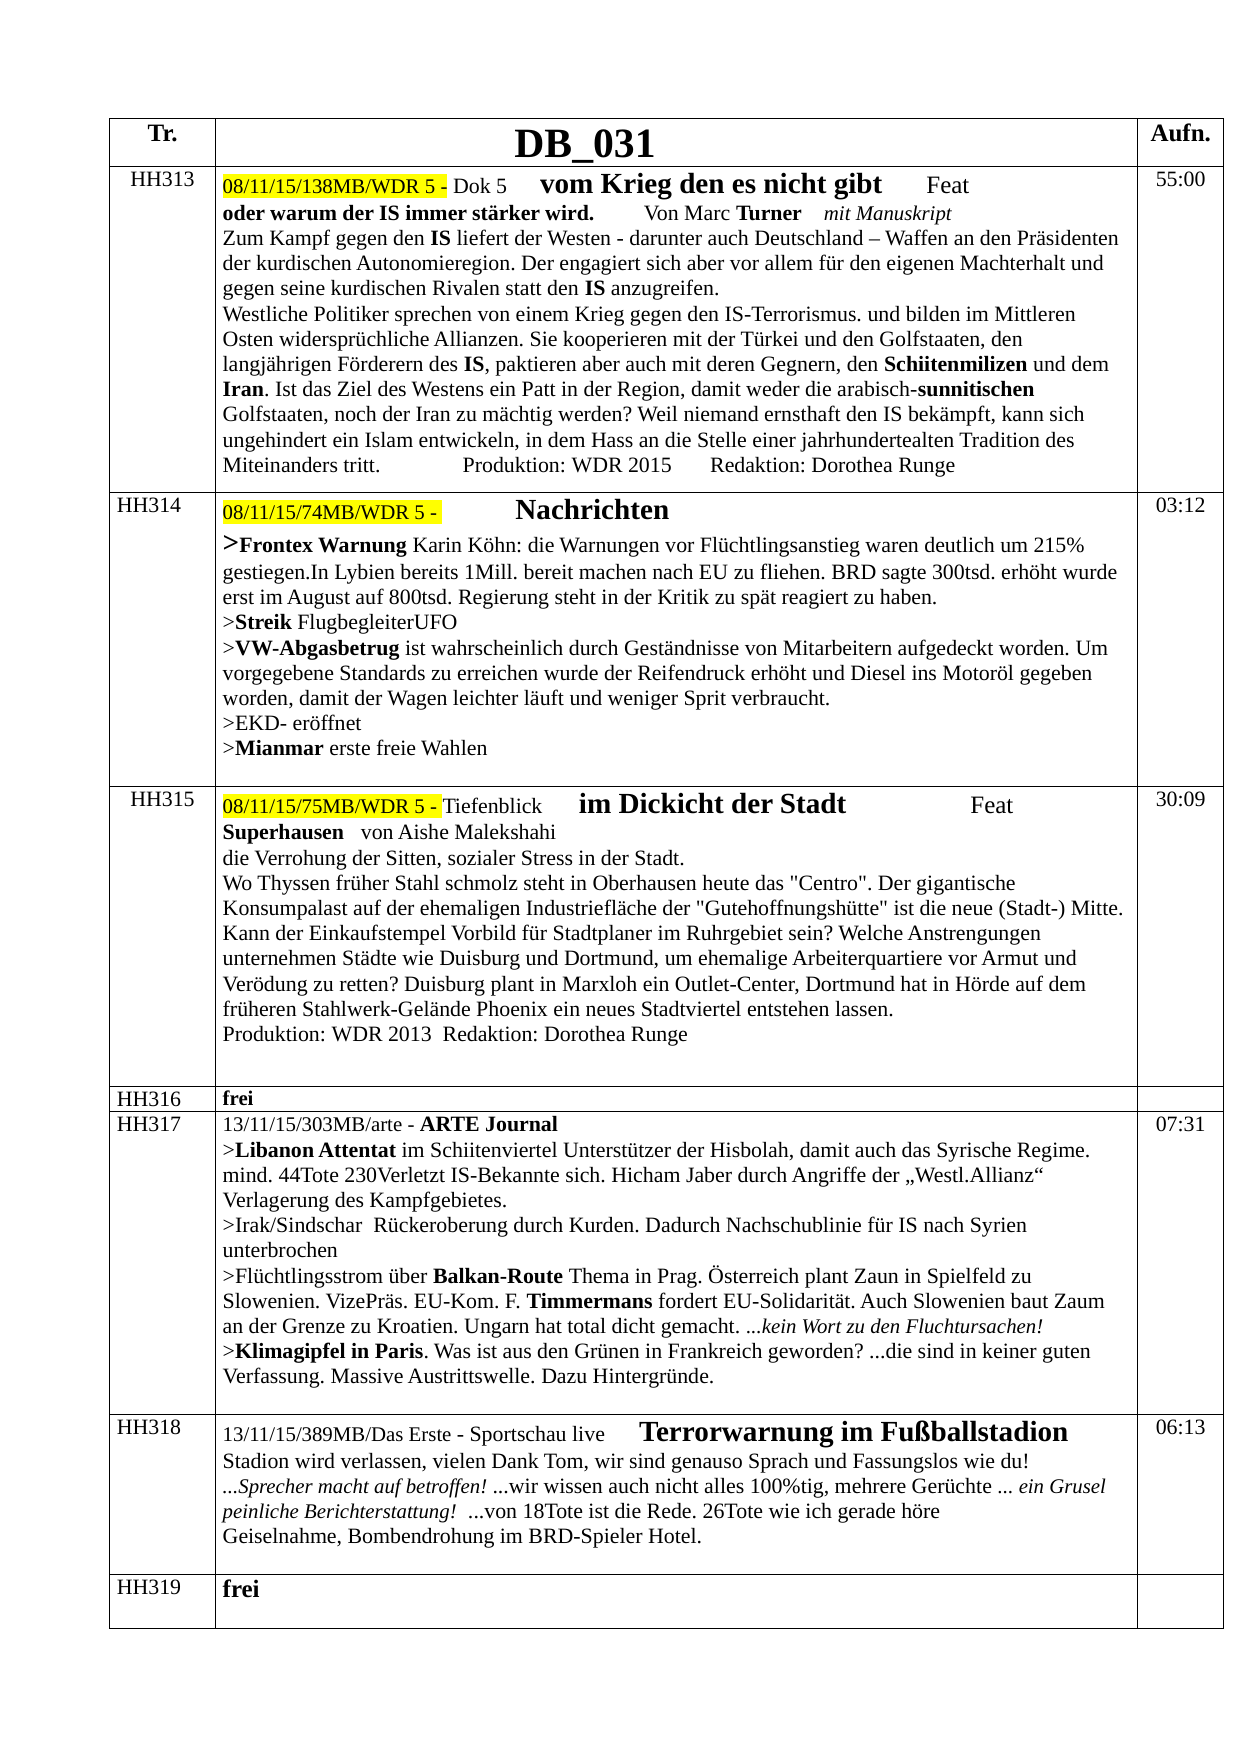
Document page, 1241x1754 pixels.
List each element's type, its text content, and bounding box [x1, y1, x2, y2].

table_cell HH316 [110, 1087, 215, 1111]
table_cell HH319 [110, 1575, 215, 1628]
table_cell [1138, 1087, 1223, 1111]
table_cell HH315 [110, 787, 215, 1086]
table_cell 30:09 [1138, 787, 1223, 1086]
table_cell [1138, 1575, 1223, 1628]
table_cell 08/11/15/74MB/WDR 5 - Nachrichten >Frontex Warnung Karin Köhn: die Warnungen vor Flüchtlingsanstieg waren deutlich um 215% gestiegen.In Lybien bereits 1Mill. bereit machen nach EU zu fliehen. BRD sagte 300tsd. erhöht wurde erst im August auf 800tsd. Regierung steht in der Kritik zu spät reagiert zu haben. >Streik FlugbegleiterUFO >VW-Abgasbetrug ist wahrscheinlich durch Geständnisse von Mitarbeitern aufgedeckt worden. Um vorgegebene Standards zu erreichen wurde der Reifendruck erhöht und Diesel ins Motoröl gegeben worden, damit der Wagen leichter läuft und weniger Sprit verbraucht. >EKD- eröffnet >Mianmar erste freie Wahlen [216, 493, 1137, 786]
table_cell HH314 [110, 493, 215, 786]
table_cell frei [216, 1087, 1137, 1111]
table_cell 06:13 [1138, 1415, 1223, 1574]
table_cell 08/11/15/75MB/WDR 5 - Tiefenblick im Dickicht der Stadt Feat Superhausen von Aishe Malekshahi die Verrohung der Sitten, sozialer Stress in der Stadt. Wo Thyssen früher Stahl schmolz steht in Oberhausen heute das "Centro". Der gigantische Konsumpalast auf der ehemaligen Industriefläche der "Gutehoffnungshütte" ist die neue (Stadt-) Mitte. Kann der Einkaufstempel Vorbild für Stadtplaner im Ruhrgebiet sein? Welche Anstrengungen unternehmen Städte wie Duisburg und Dortmund, um ehemalige Arbeiterquartiere vor Armut und Verödung zu retten? Duisburg plant in Marxloh ein Outlet-Center, Dortmund hat in Hörde auf dem früheren Stahlwerk-Gelände Phoenix ein neues Stadtviertel entstehen lassen. Produktion: WDR 2013 Redaktion: Dorothea Runge [216, 787, 1137, 1086]
table_cell HH318 [110, 1415, 215, 1574]
table_header DB_031 [216, 119, 1137, 166]
table_cell 03:12 [1138, 493, 1223, 786]
table_cell 08/11/15/138MB/WDR 5 - Dok 5 vom Krieg den es nicht gibt Feat oder warum der IS immer stärker wird. Von Marc Turner mit Manuskript Zum Kampf gegen den IS liefert der Westen - darunter auch Deutschland – Waffen an den Präsidenten der kurdischen Autonomieregion. Der engagiert sich aber vor allem für den eigenen Machterhalt und gegen seine kurdischen Rivalen statt den IS anzugreifen. Westliche Politiker sprechen von einem Krieg gegen den IS-Terrorismus. und bilden im Mittleren Osten widersprüchliche Allianzen. Sie kooperieren mit der Türkei und den Golfstaaten, den langjährigen Förderern des IS, paktieren aber auch mit deren Gegnern, den Schiitenmilizen und dem Iran. Ist das Ziel des Westens ein Patt in der Region, damit weder die arabisch-sunnitischen Golfstaaten, noch der Iran zu mächtig werden? Weil niemand ernsthaft den IS bekämpft, kann sich ungehindert ein Islam entwickeln, in dem Hass an die Stelle einer jahrhundertealten Tradition des Miteinanders tritt. Produktion: WDR 2015 Redaktion: Dorothea Runge [216, 167, 1137, 492]
table_cell 55:00 [1138, 167, 1223, 492]
table_cell 13/11/15/303MB/arte - ARTE Journal >Libanon Attentat im Schiitenviertel Unterstützer der Hisbolah, damit auch das Syrische Regime. mind. 44Tote 230Verletzt IS-Bekannte sich. Hicham Jaber durch Angriffe der „Westl.Allianz“ Verlagerung des Kampfgebietes. >Irak/Sindschar Rückeroberung durch Kurden. Dadurch Nachschublinie für IS nach Syrien unterbrochen >Flüchtlingsstrom über Balkan-Route Thema in Prag. Österreich plant Zaun in Spielfeld zu Slowenien. VizePräs. EU-Kom. F. Timmermans fordert EU-Solidarität. Auch Slowenien baut Zaum an der Grenze zu Kroatien. Ungarn hat total dicht gemacht. ...kein Wort zu den Fluchtursachen! >Klimagipfel in Paris. Was ist aus den Grünen in Frankreich geworden? ...die sind in keiner guten Verfassung. Massive Austrittswelle. Dazu Hintergründe. [216, 1112, 1137, 1414]
table_cell HH313 [110, 167, 215, 492]
table_cell frei [216, 1575, 1137, 1628]
table_header Tr. [110, 119, 215, 166]
table_header Aufn. [1138, 119, 1223, 166]
table_cell HH317 [110, 1112, 215, 1414]
table_cell 07:31 [1138, 1112, 1223, 1414]
table_cell 13/11/15/389MB/Das Erste - Sportschau live Terrorwarnung im Fußballstadion Stadion wird verlassen, vielen Dank Tom, wir sind genauso Sprach und Fassungslos wie du! ...Sprecher macht auf betroffen! ...wir wissen auch nicht alles 100%tig, mehrere Gerüchte ... ein Grusel peinliche Berichterstattung! ...von 18Tote ist die Rede. 26Tote wie ich gerade höre Geiselnahme, Bombendrohung im BRD-Spieler Hotel. [216, 1415, 1137, 1574]
